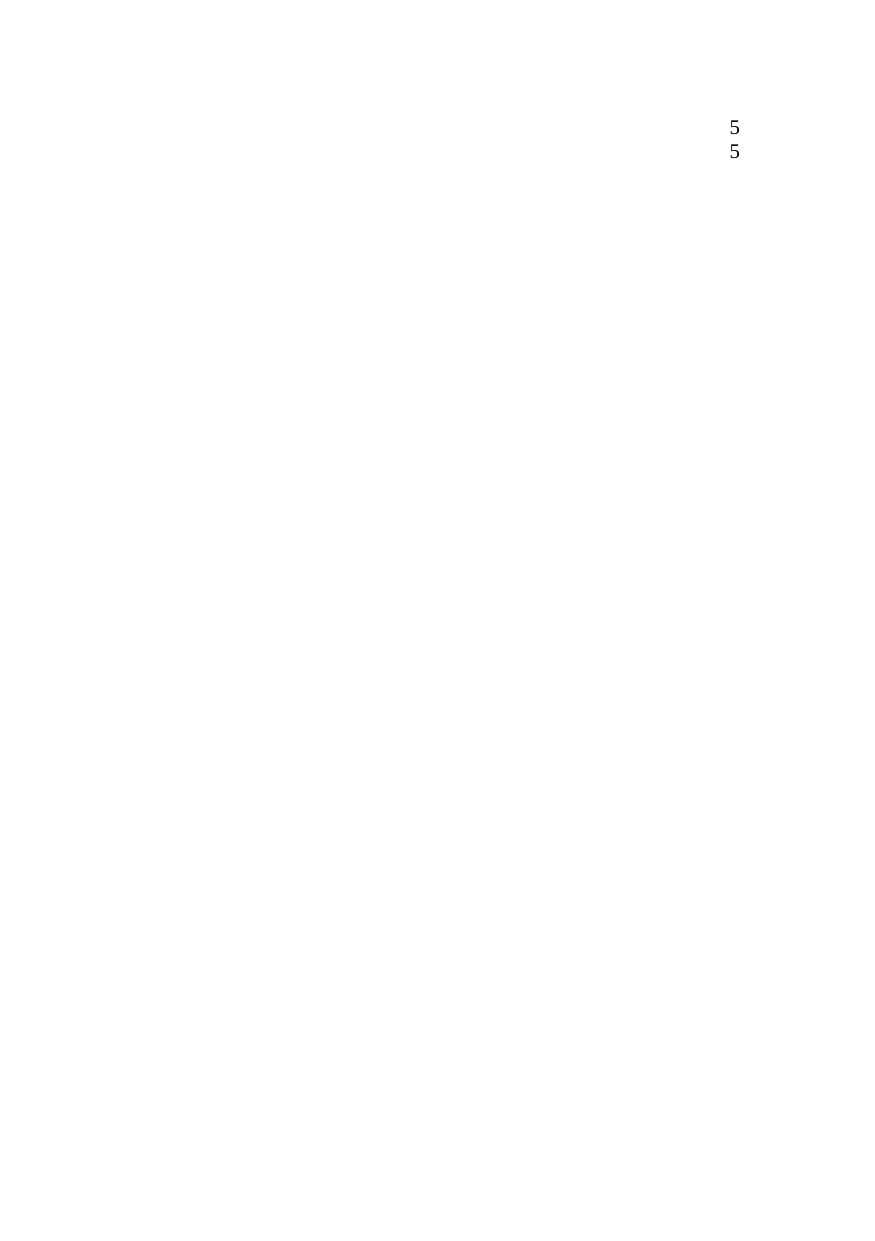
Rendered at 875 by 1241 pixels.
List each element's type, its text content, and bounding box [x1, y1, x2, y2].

text 55 [729, 115, 746, 163]
